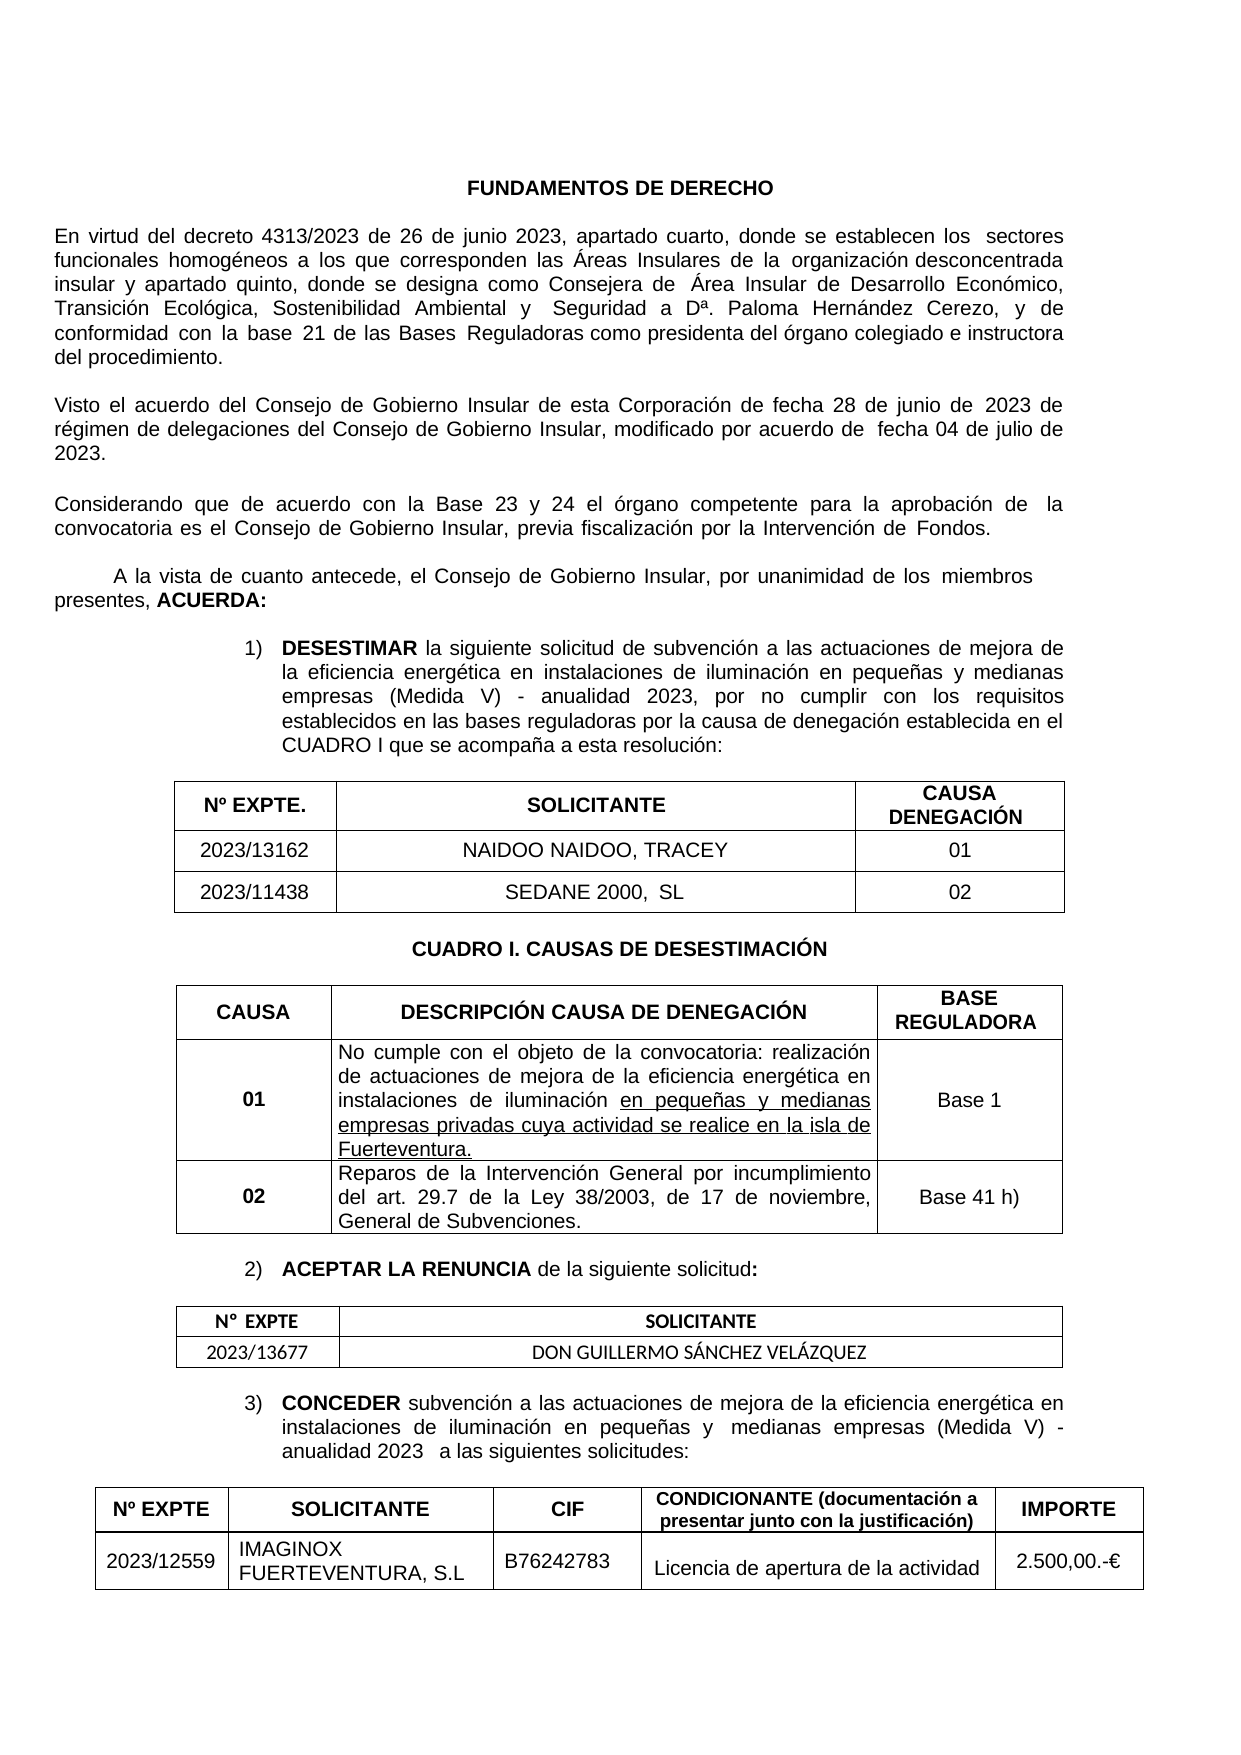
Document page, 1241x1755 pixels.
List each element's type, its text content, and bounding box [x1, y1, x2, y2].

table_cell 2023/13677 [177, 1337, 339, 1367]
table_cell Base 1 [878, 1040, 1062, 1160]
table_cell 2023/12559 [96, 1533, 228, 1589]
list DESESTIMAR la siguiente solicitud de subvención a las actuaciones de mejora de la eficiencia energética en instalaciones de iluminación en pequeñas y medianas empresas (Medida V) - anualidad 2023, por no cumplir con los requisitos establecidos en las bases reguladoras por la causa de denegación establecida en el CUADRO I que se acompaña a esta resolución: [244, 636, 1064, 757]
table_header BASE REGULADORA [878, 986, 1062, 1039]
table_cell B76242783 [494, 1533, 641, 1589]
table_cell No cumple con el objeto de la convocatoria: realización de actuaciones de mejora de la eficiencia energética en instalaciones de iluminación en pequeñas y medianas empresas privadas cuya actividad se realice en la isla de Fuerteventura. [332, 1040, 877, 1160]
table_cell 2.500,00.-€ [996, 1533, 1143, 1589]
table_header Nº EXPTE. [175, 782, 336, 829]
table_cell Base 41 h) [878, 1161, 1062, 1233]
table_cell NAIDOO NAIDOO, TRACEY [337, 831, 855, 871]
text Considerando que de acuerdo con la Base 23 y 24 el órgano competente para la aprobación de la convocatoria es el Consejo de Gobierno Insular, previa fiscalización por la Intervención de Fondos. [54, 491, 1064, 540]
table_header CAUSA DENEGACIÓN [856, 782, 1064, 829]
subtitle FUNDAMENTOS DE DERECHO [466, 175, 774, 199]
table_cell 02 [177, 1161, 331, 1233]
table_cell IMAGINOX FUERTEVENTURA, S.L [229, 1533, 493, 1589]
text A la vista de cuanto antecede, el Consejo de Gobierno Insular, por unanimidad de los miembros presentes, ACUERDA: [54, 564, 1064, 612]
subtitle CUADRO I. CAUSAS DE DESESTIMACIÓN [412, 937, 1157, 961]
table_header CAUSA [177, 986, 331, 1039]
table_header DESCRIPCIÓN CAUSA DE DENEGACIÓN [332, 986, 877, 1039]
text Visto el acuerdo del Consejo de Gobierno Insular de esta Corporación de fecha 28 de junio de 2023 de régimen de delegaciones del Consejo de Gobierno Insular, modificado por acuerdo de fecha 04 de julio de 2023. [54, 392, 1064, 465]
table_cell 01 [856, 831, 1064, 871]
list ACEPTAR LA RENUNCIA de la siguiente solicitud: [244, 1257, 1157, 1281]
text En virtud del decreto 4313/2023 de 26 de junio 2023, apartado cuarto, donde se establecen los sectores funcionales homogéneos a los que corresponden las Áreas Insulares de la organización desconcentrada insular y apartado quinto, donde se designa como Consejera de Área Insular de Desarrollo Económico, Transición Ecológica, Sostenibilidad Ambiental y Seguridad a Dª. Paloma Hernández Cerezo, y de conformidad con la base 21 de las Bases Reguladoras como presidenta del órgano colegiado e instructora del procedimiento. [54, 224, 1064, 368]
table_header SOLICITANTE [229, 1488, 493, 1531]
table_header SOLICITANTE [340, 1307, 1062, 1336]
list CONCEDER subvención a las actuaciones de mejora de la eficiencia energética en instalaciones de iluminación en pequeñas y medianas empresas (Medida V) - anualidad 2023 a las siguientes solicitudes: [244, 1391, 1064, 1463]
table_header IMPORTE [996, 1488, 1143, 1531]
table_header CONDICIONANTE (documentación a presentar junto con la justificación) [642, 1488, 995, 1531]
table_cell 02 [856, 872, 1064, 912]
table_header Nº EXPTE [96, 1488, 228, 1531]
table_header CIF [494, 1488, 641, 1531]
table_header SOLICITANTE [337, 782, 855, 829]
table_cell 01 [177, 1040, 331, 1160]
table_cell 2023/13162 [175, 831, 336, 871]
table_cell Licencia de apertura de la actividad [642, 1533, 995, 1589]
table_cell DON GUILLERMO SÁNCHEZ VELÁZQUEZ [340, 1337, 1062, 1367]
table_header Nº EXPTE [177, 1307, 339, 1336]
table_cell 2023/11438 [175, 872, 336, 912]
table_cell Reparos de la Intervención General por incumplimiento del art. 29.7 de la Ley 38/2003, de 17 de noviembre, General de Subvenciones. [332, 1161, 877, 1233]
table_cell SEDANE 2000, SL [337, 872, 855, 912]
